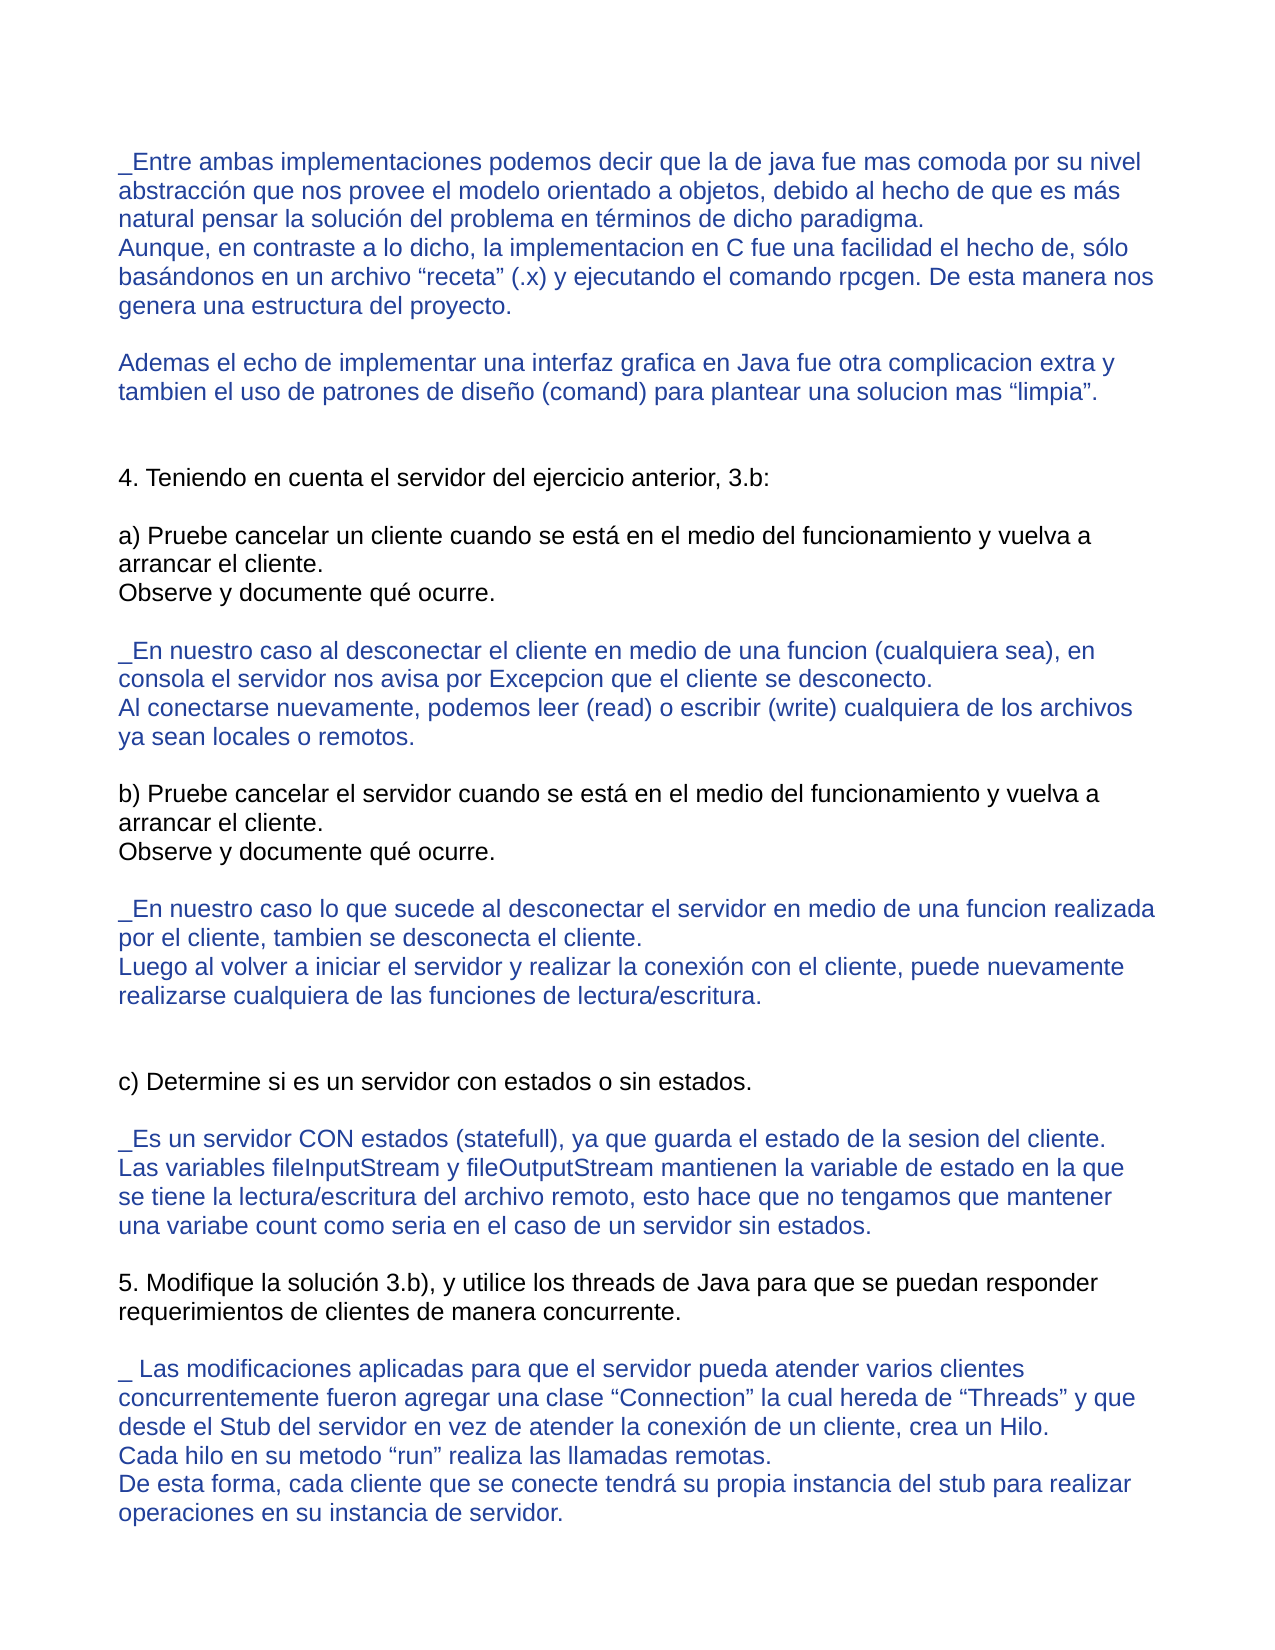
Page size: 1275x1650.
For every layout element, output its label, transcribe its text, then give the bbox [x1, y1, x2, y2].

text De esta forma, cada cliente que se conecte tendrá su propia instancia del stub para realizar operaciones en su instancia de servidor. [118, 1469, 1157, 1527]
text _En nuestro caso al desconectar el cliente en medio de una funcion (cualquiera sea), en consola el servidor nos avisa por Excepcion que el cliente se desconecto. [118, 636, 1157, 693]
text _En nuestro caso lo que sucede al desconectar el servidor en medio de una funcion realizada por el cliente, tambien se desconecta el cliente. [118, 894, 1157, 952]
text Observe y documente qué ocurre. [118, 578, 1157, 607]
text Cada hilo en su metodo “run” realiza las llamadas remotas. [118, 1441, 1157, 1469]
text 4. Teniendo en cuenta el servidor del ejercicio anterior, 3.b: [118, 463, 1157, 492]
text _Entre ambas implementaciones podemos decir que la de java fue mas comoda por su nivel abstracción que nos provee el modelo orientado a objetos, debido al hecho de que es más natural pensar la solución del problema en términos de dicho paradigma. [118, 147, 1157, 233]
text a) Pruebe cancelar un cliente cuando se está en el medio del funcionamiento y vuelva a arrancar el cliente. [118, 521, 1157, 578]
text Las variables fileInputStream y fileOutputStream mantienen la variable de estado en la que se tiene la lectura/escritura del archivo remoto, esto hace que no tengamos que mantener una variabe count como seria en el caso de un servidor sin estados. [118, 1153, 1157, 1239]
text Aunque, en contraste a lo dicho, la implementacion en C fue una facilidad el hecho de, sólo [118, 233, 1157, 262]
text 5. Modifique la solución 3.b), y utilice los threads de Java para que se puedan responder [118, 1268, 1157, 1297]
text Observe y documente qué ocurre. [118, 837, 1157, 866]
text requerimientos de clientes de manera concurrente. [118, 1297, 1157, 1326]
text basándonos en un archivo “receta” (.x) y ejecutando el comando rpcgen. De esta manera nos genera una estructura del proyecto. [118, 262, 1157, 319]
text b) Pruebe cancelar el servidor cuando se está en el medio del funcionamiento y vuelva a arrancar el cliente. [118, 779, 1157, 837]
text Al conectarse nuevamente, podemos leer (read) o escribir (write) cualquiera de los archivos ya sean locales o remotos. [118, 693, 1157, 751]
text Luego al volver a iniciar el servidor y realizar la conexión con el cliente, puede nuevamente realizarse cualquiera de las funciones de lectura/escritura. [118, 952, 1157, 1009]
text Ademas el echo de implementar una interfaz grafica en Java fue otra complicacion extra y tambien el uso de patrones de diseño (comand) para plantear una solucion mas “limpia”. [118, 348, 1157, 406]
text _ Las modificaciones aplicadas para que el servidor pueda atender varios clientes concurrentemente fueron agregar una clase “Connection” la cual hereda de “Threads” y que desde el Stub del servidor en vez de atender la conexión de un cliente, crea un Hilo. [118, 1354, 1157, 1441]
text c) Determine si es un servidor con estados o sin estados. [118, 1067, 1157, 1096]
text _Es un servidor CON estados (statefull), ya que guarda el estado de la sesion del cliente. [118, 1124, 1157, 1153]
